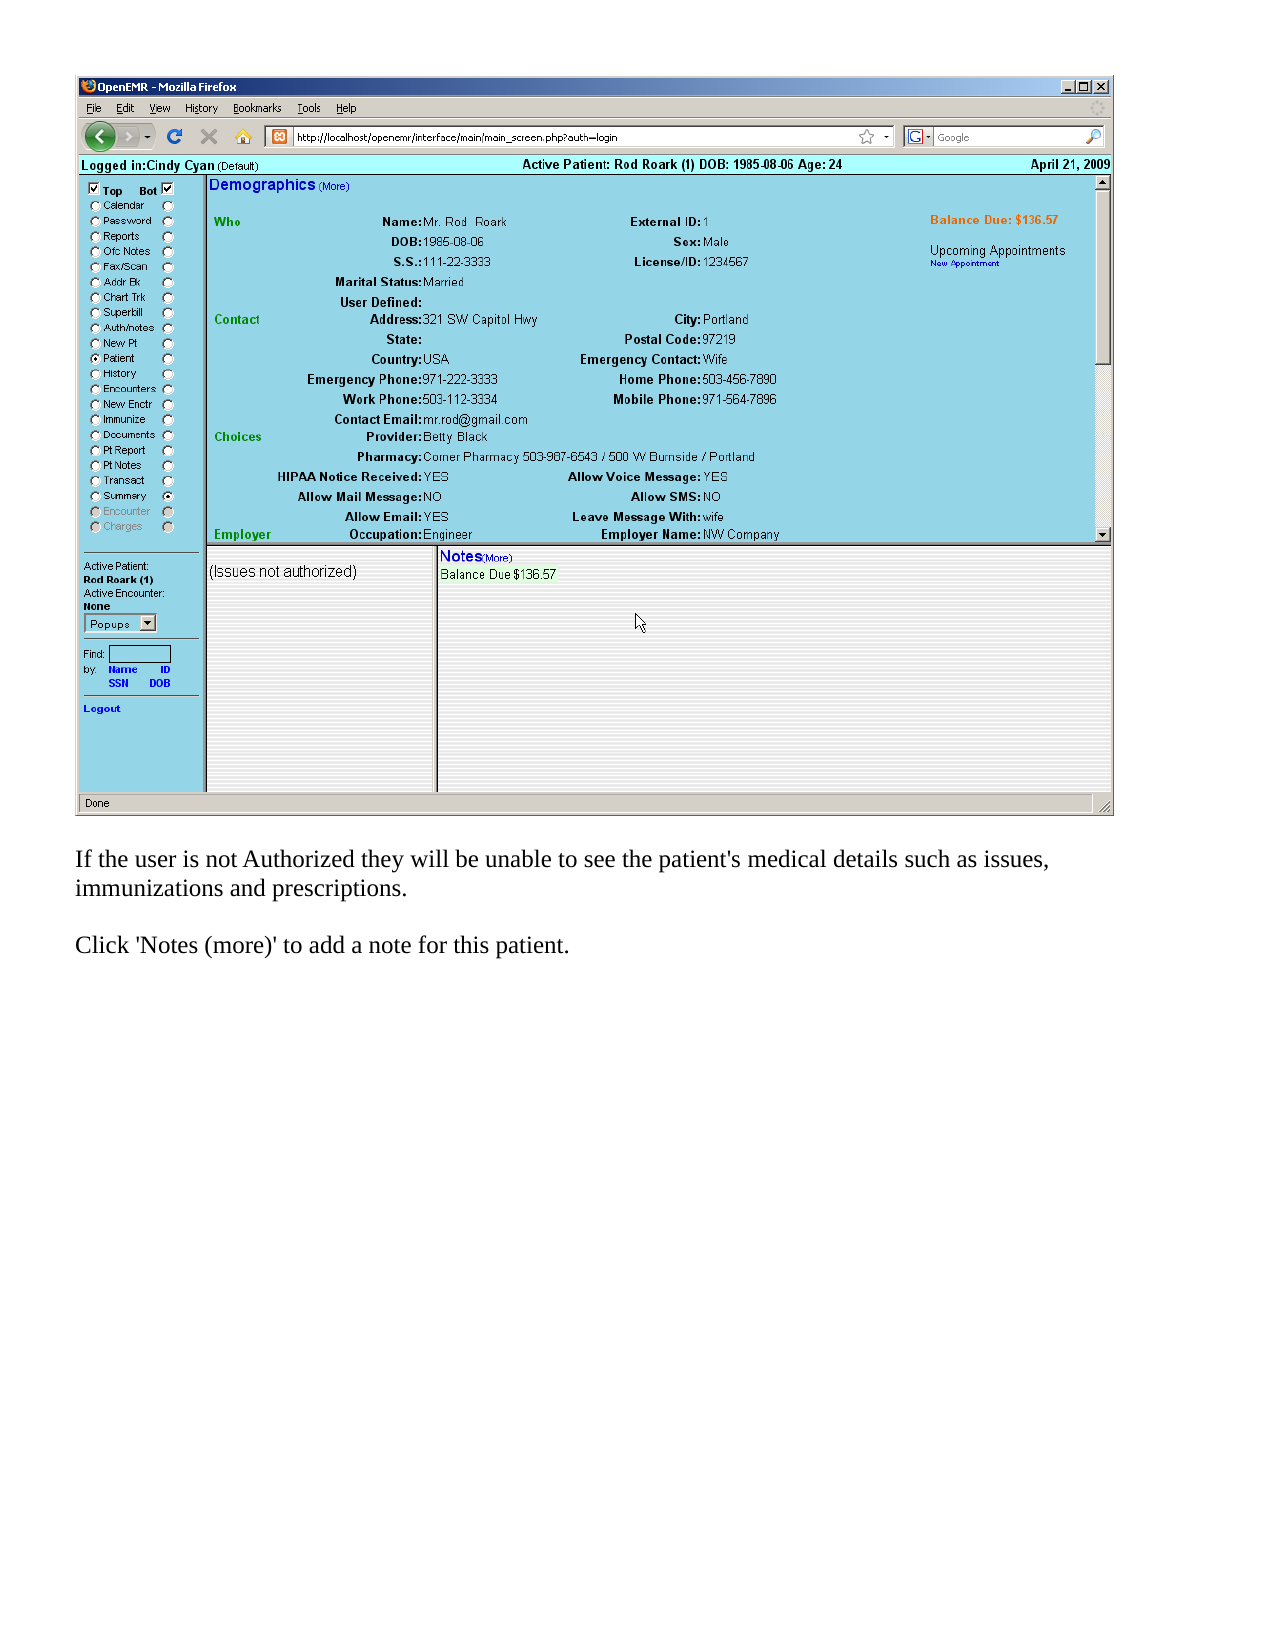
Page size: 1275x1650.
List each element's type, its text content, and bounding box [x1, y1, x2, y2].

text If the user is not Authorized they will be unable to see the patient's medical details such as issues, immunizations and prescriptions. [75, 844, 1200, 902]
picture [75, 75, 1114, 816]
text Click 'Notes (more)' to add a note for this patient. [75, 930, 1200, 959]
